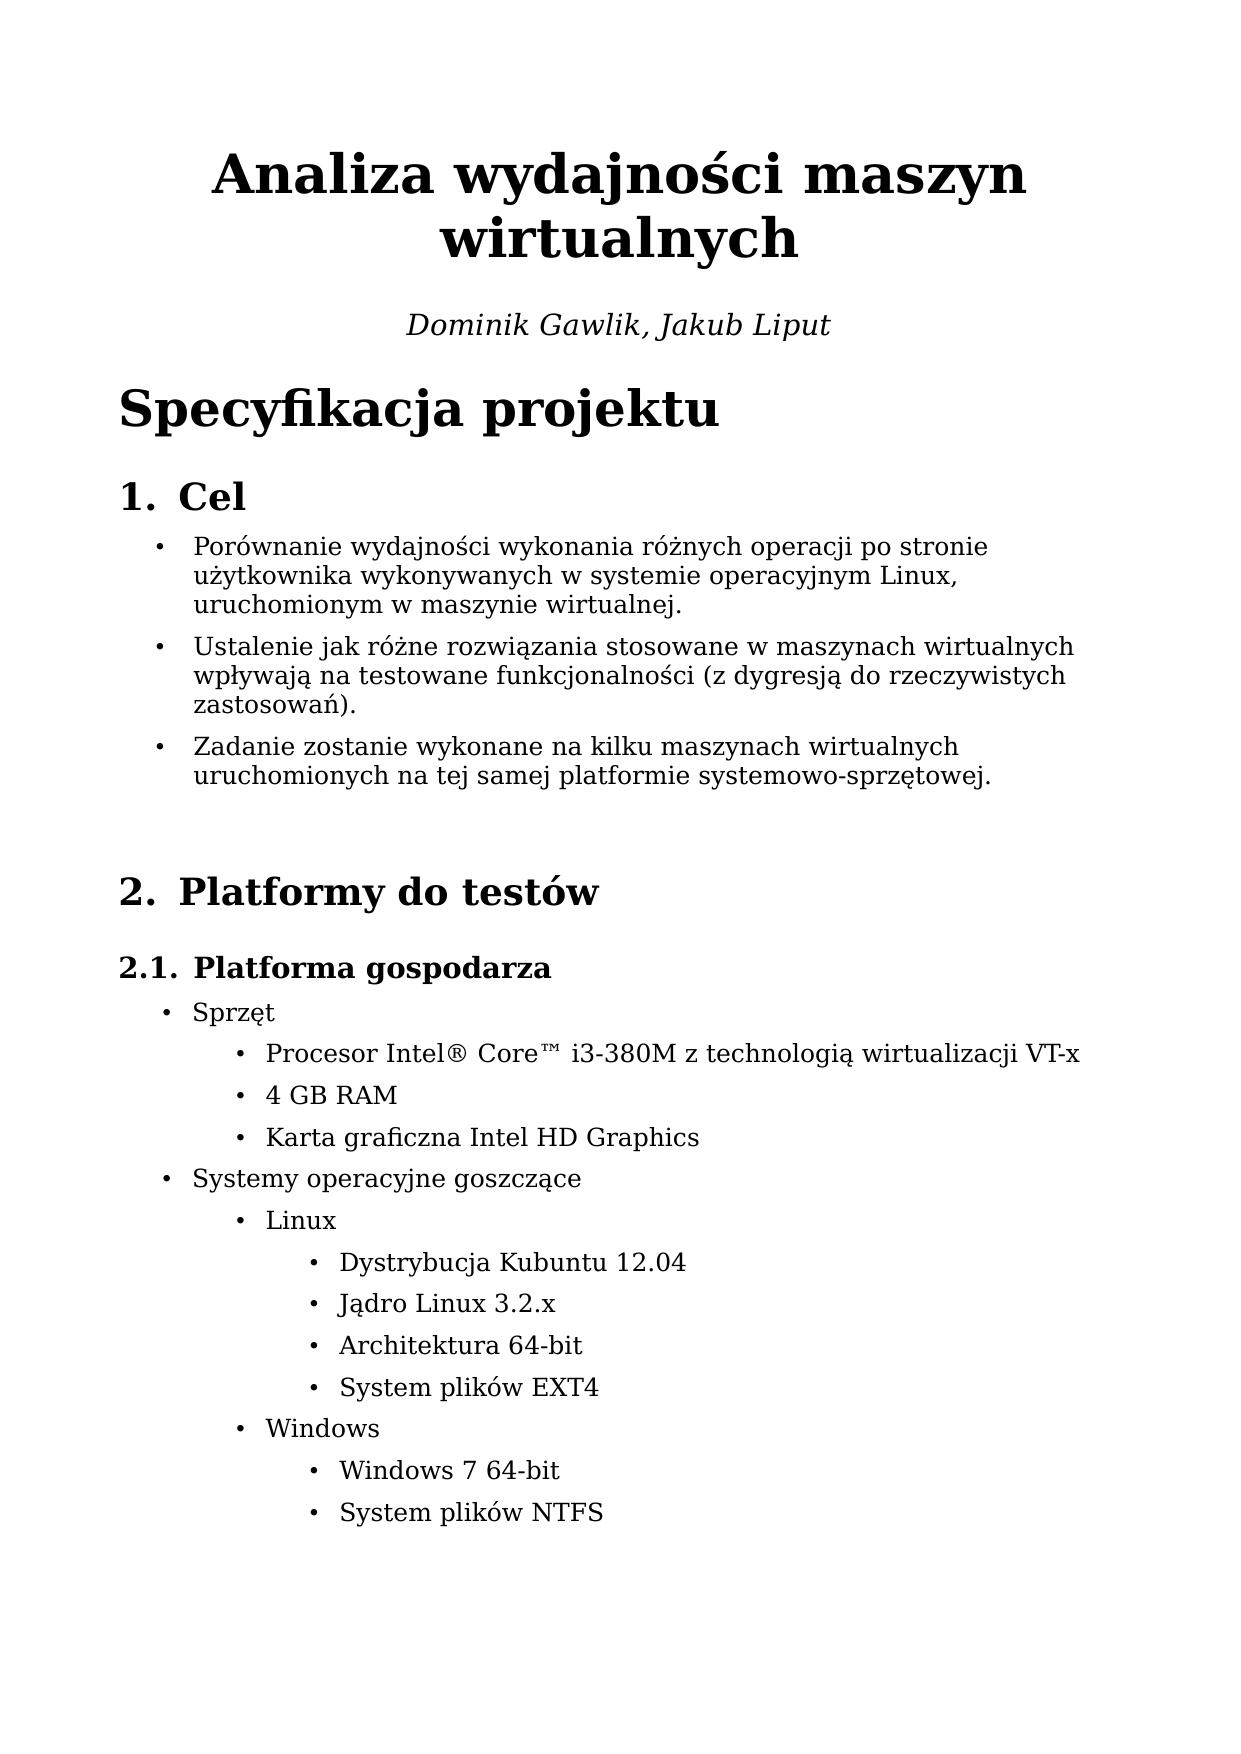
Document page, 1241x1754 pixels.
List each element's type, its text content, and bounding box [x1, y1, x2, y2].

list Architektura 64-bit [309, 1331, 1122, 1361]
list Jądro Linux 3.2.x [309, 1290, 1122, 1319]
subtitle Dominik Gawlik, Jakub Liput [118, 308, 1122, 342]
list Karta graficzna Intel HD Graphics [236, 1123, 1122, 1152]
list Dystrybucja Kubuntu 12.04 [309, 1248, 1122, 1277]
list Linux [236, 1206, 1122, 1236]
title Analiza wydajności maszyn wirtualnych [118, 143, 1122, 270]
list 4 GB RAM [236, 1081, 1122, 1111]
list System plików NTFS [309, 1498, 1122, 1527]
list Porównanie wydajności wykonania różnych operacji po stronie użytkownika wykonywanych w systemie operacyjnym Linux, uruchomionym w maszynie wirtualnej. [156, 532, 1122, 620]
subtitle Specyfikacja projektu [118, 379, 1122, 438]
list Procesor Intel® Core™ i3-380M z technologią wirtualizacji VT-x [236, 1040, 1122, 1069]
list Zadanie zostanie wykonane na kilku maszynach wirtualnych uruchomionych na tej samej platformie systemowo-sprzętowej. [156, 732, 1122, 791]
subtitle Platforma gospodarza [118, 951, 1122, 986]
list Sprzęt [162, 998, 1122, 1027]
list Windows 7 64-bit [309, 1456, 1122, 1486]
list Windows [236, 1415, 1122, 1444]
list System plików EXT4 [309, 1373, 1122, 1402]
subtitle Platformy do testów [118, 870, 1122, 914]
list Ustalenie jak różne rozwiązania stosowane w maszynach wirtualnych wpływają na testowane funkcjonalności (z dygresją do rzeczywistych zastosowań). [156, 632, 1122, 720]
list Systemy operacyjne goszczące [162, 1165, 1122, 1194]
subtitle Cel [118, 476, 1122, 520]
